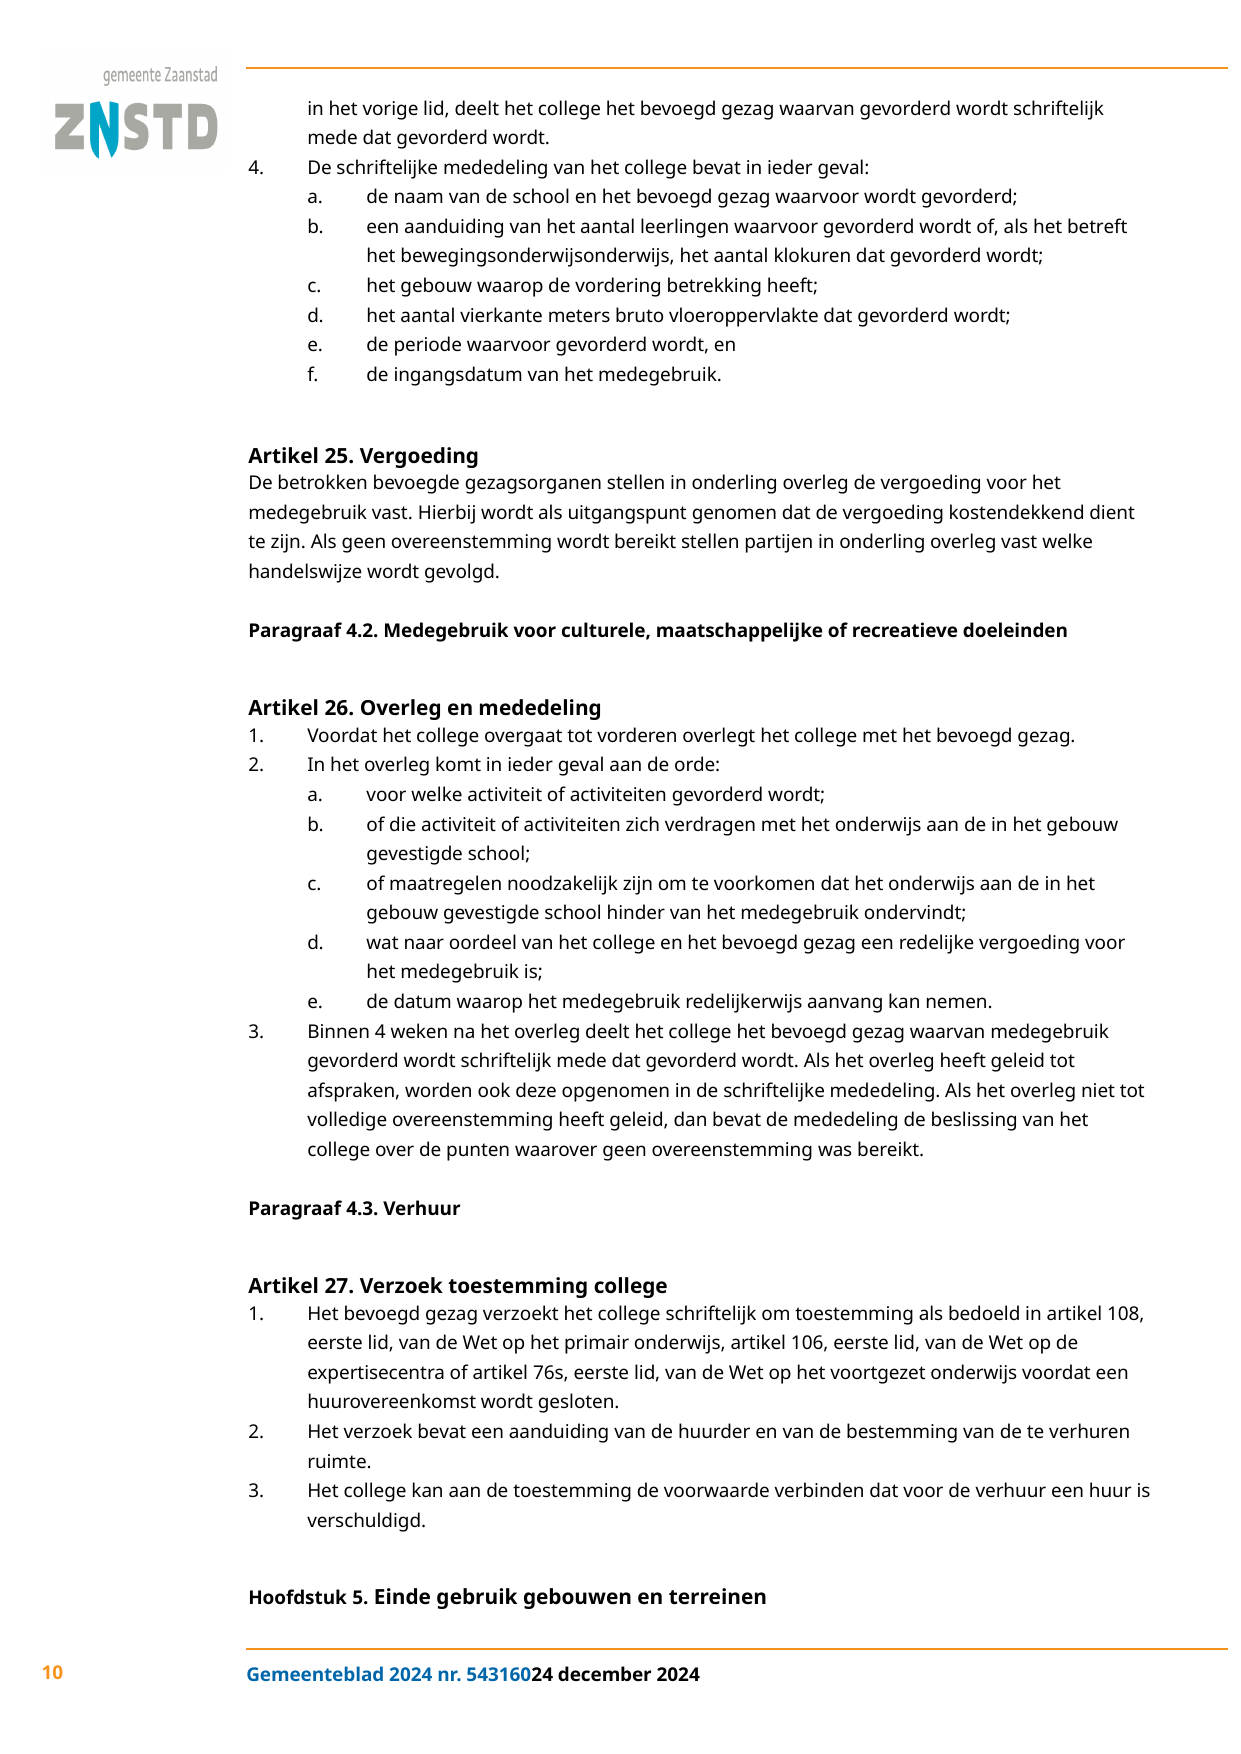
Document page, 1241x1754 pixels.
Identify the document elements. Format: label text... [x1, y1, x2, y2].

list In het overleg komt in ieder geval aan de orde: [248, 752, 1152, 777]
list Voordat het college overgaat tot vorderen overlegt het college met het bevoegd gezag. [248, 722, 1152, 748]
list of maatregelen noodzakelijk zijn om te voorkomen dat het onderwijs aan de in het gebouw gevestigde school hinder van het medegebruik ondervindt; [307, 870, 1152, 925]
list het aantal vierkante meters bruto vloeroppervlakte dat gevorderd wordt; [307, 302, 1152, 328]
list De schriftelijke mededeling van het college bevat in ieder geval: [248, 154, 1152, 180]
list wat naar oordeel van het college en het bevoegd gezag een redelijke vergoeding voor het medegebruik is; [307, 929, 1152, 984]
list een aanduiding van het aantal leerlingen waarvoor gevorderd wordt of, als het betreft het bewegingsonderwijsonderwijs, het aantal klokuren dat gevorderd wordt; [307, 213, 1152, 268]
text Hoofdstuk 5. Einde gebruik gebouwen en terreinen [248, 1582, 1152, 1611]
list Het college kan aan de toestemming de voorwaarde verbinden dat voor de verhuur een huur is verschuldigd. [248, 1477, 1152, 1533]
picture [41, 47, 231, 172]
text De betrokken bevoegde gezagsorganen stellen in onderling overleg de vergoeding voor het medegebruik vast. Hierbij wordt als uitgangspunt genomen dat de vergoeding kostendekkend dient te zijn. Als geen overeenstemming wordt bereikt stellen partijen in onderling overleg vast welke handelswijze wordt gevolgd. [248, 469, 1152, 584]
text Artikel 26. Overleg en mededeling [248, 693, 1152, 722]
list de datum waarop het medegebruik redelijkerwijs aanvang kan nemen. [307, 988, 1152, 1014]
list de periode waarvoor gevorderd wordt, en [307, 331, 1152, 357]
text Artikel 25. Vergoeding [248, 441, 1152, 469]
list de ingangsdatum van het medegebruik. [307, 361, 1152, 387]
list het gebouw waarop de vordering betrekking heeft; [307, 272, 1152, 298]
text Paragraaf 4.3. Verhuur [248, 1195, 1152, 1221]
list in het vorige lid, deelt het college het bevoegd gezag waarvan gevorderd wordt schriftelijk mede dat gevorderd wordt. [248, 95, 1152, 150]
text Artikel 27. Verzoek toestemming college [248, 1271, 1152, 1300]
list Het verzoek bevat een aanduiding van de huurder en van de bestemming van de te verhuren ruimte. [248, 1418, 1152, 1473]
text Paragraaf 4.2. Medegebruik voor culturele, maatschappelijke of recreatieve doeleinden [248, 617, 1152, 643]
list of die activiteit of activiteiten zich verdragen met het onderwijs aan de in het gebouw gevestigde school; [307, 811, 1152, 866]
list Het bevoegd gezag verzoekt het college schriftelijk om toestemming als bedoeld in artikel 108, eerste lid, van de Wet op het primair onderwijs, artikel 106, eerste lid, van de Wet op de expertisecentra of artikel 76s, eerste lid, van de Wet op het voortgezet onderwijs voordat een huurovereenkomst wordt gesloten. [248, 1300, 1152, 1414]
list Binnen 4 weken na het overleg deelt het college het bevoegd gezag waarvan medegebruik gevorderd wordt schriftelijk mede dat gevorderd wordt. Als het overleg heeft geleid tot afspraken, worden ook deze opgenomen in de schriftelijke mededeling. Als het overleg niet tot volledige overeenstemming heeft geleid, dan bevat de mededeling de beslissing van het college over de punten waarover geen overeenstemming was bereikt. [248, 1018, 1152, 1162]
list de naam van de school en het bevoegd gezag waarvoor wordt gevorderd; [307, 183, 1152, 209]
list voor welke activiteit of activiteiten gevorderd wordt; [307, 781, 1152, 807]
